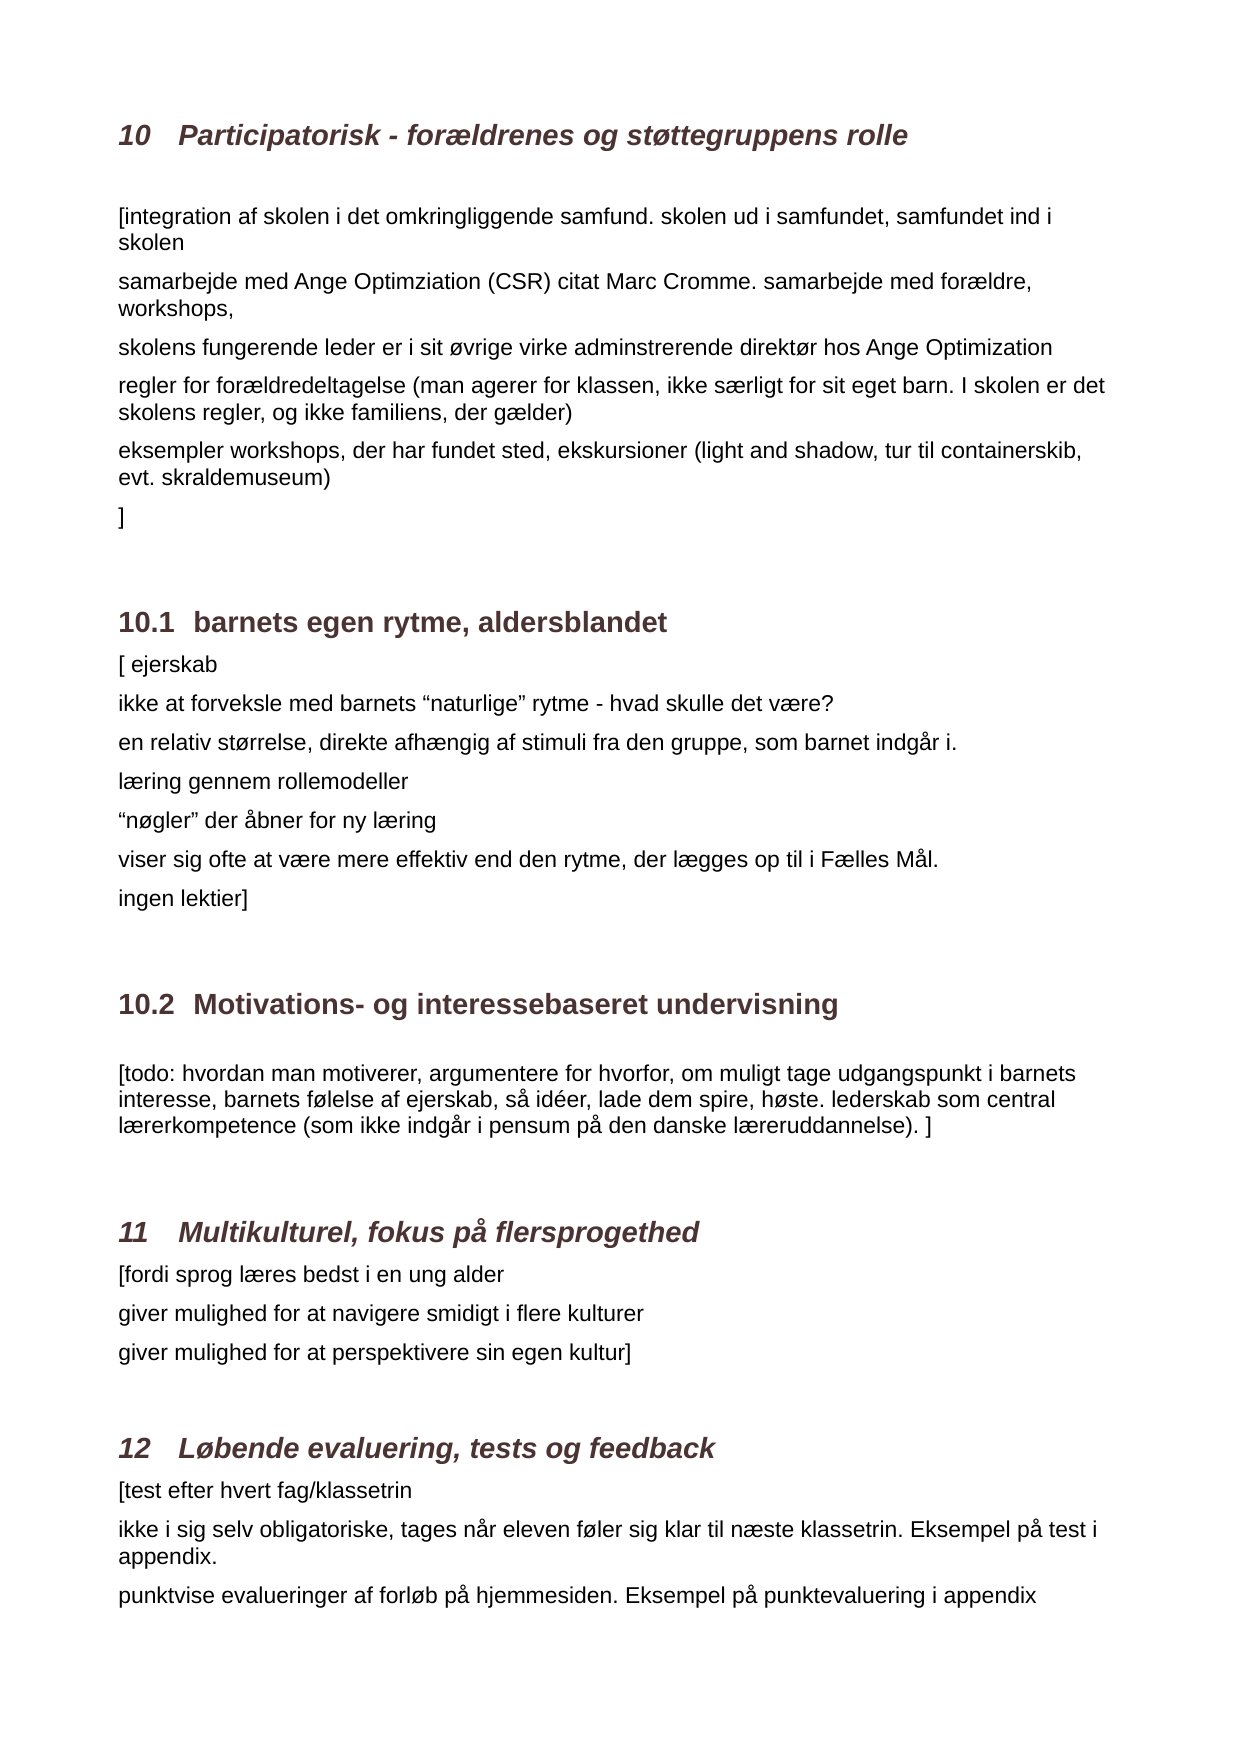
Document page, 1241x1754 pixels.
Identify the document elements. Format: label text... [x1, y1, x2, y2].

text en relativ størrelse, direkte afhængig af stimuli fra den gruppe, som barnet indgår i. [118, 729, 1122, 756]
text eksempler workshops, der har fundet sted, ekskursioner (light and shadow, tur til containerskib, evt. skraldemuseum) [118, 437, 1122, 490]
text ikke i sig selv obligatoriske, tages når eleven føler sig klar til næste klassetrin. Eksempel på test i appendix. [118, 1516, 1122, 1569]
text [integration af skolen i det omkringliggende samfund. skolen ud i samfundet, samfundet ind i skolen [118, 203, 1122, 256]
subtitle Participatorisk - forældrenes og støttegruppens rolle [118, 118, 1122, 152]
text samarbejde med Ange Optimziation (CSR) citat Marc Cromme. samarbejde med forældre, workshops, [118, 268, 1122, 321]
text giver mulighed for at perspektivere sin egen kultur] [118, 1339, 1122, 1365]
text regler for forældredeltagelse (man agerer for klassen, ikke særligt for sit eget barn. I skolen er det skolens regler, og ikke familiens, der gælder) [118, 372, 1122, 425]
subtitle Multikulturel, fokus på flersprogethed [118, 1215, 1122, 1249]
subtitle Løbende evaluering, tests og feedback [118, 1431, 1122, 1465]
text ] [118, 503, 1122, 529]
text [test efter hvert fag/klassetrin [118, 1477, 1122, 1504]
subtitle barnets egen rytme, aldersblandet [118, 605, 1122, 639]
text [todo: hvordan man motiverer, argumentere for hvorfor, om muligt tage udgangspunkt i barnets interesse, barnets følelse af ejerskab, så idéer, lade dem spire, høste. lederskab som central lærerkompetence (som ikke indgår i pensum på den danske læreruddannelse). ] [118, 1033, 1122, 1139]
text læring gennem rollemodeller [118, 768, 1122, 794]
text “nøgler” der åbner for ny læring [118, 807, 1122, 833]
text giver mulighed for at navigere smidigt i flere kulturer [118, 1300, 1122, 1326]
text ikke at forveksle med barnets “naturlige” rytme - hvad skulle det være? [118, 690, 1122, 717]
text [fordi sprog læres bedst i en ung alder [118, 1261, 1122, 1287]
text [ ejerskab [118, 651, 1122, 678]
text viser sig ofte at være mere effektiv end den rytme, der lægges op til i Fælles Mål. [118, 846, 1122, 872]
text punktvise evalueringer af forløb på hjemmesiden. Eksempel på punktevaluering i appendix [118, 1582, 1122, 1608]
subtitle Motivations- og interessebaseret undervisning [118, 987, 1122, 1021]
text skolens fungerende leder er i sit øvrige virke adminstrerende direktør hos Ange Optimization [118, 333, 1122, 360]
text ingen lektier] [118, 884, 1122, 911]
